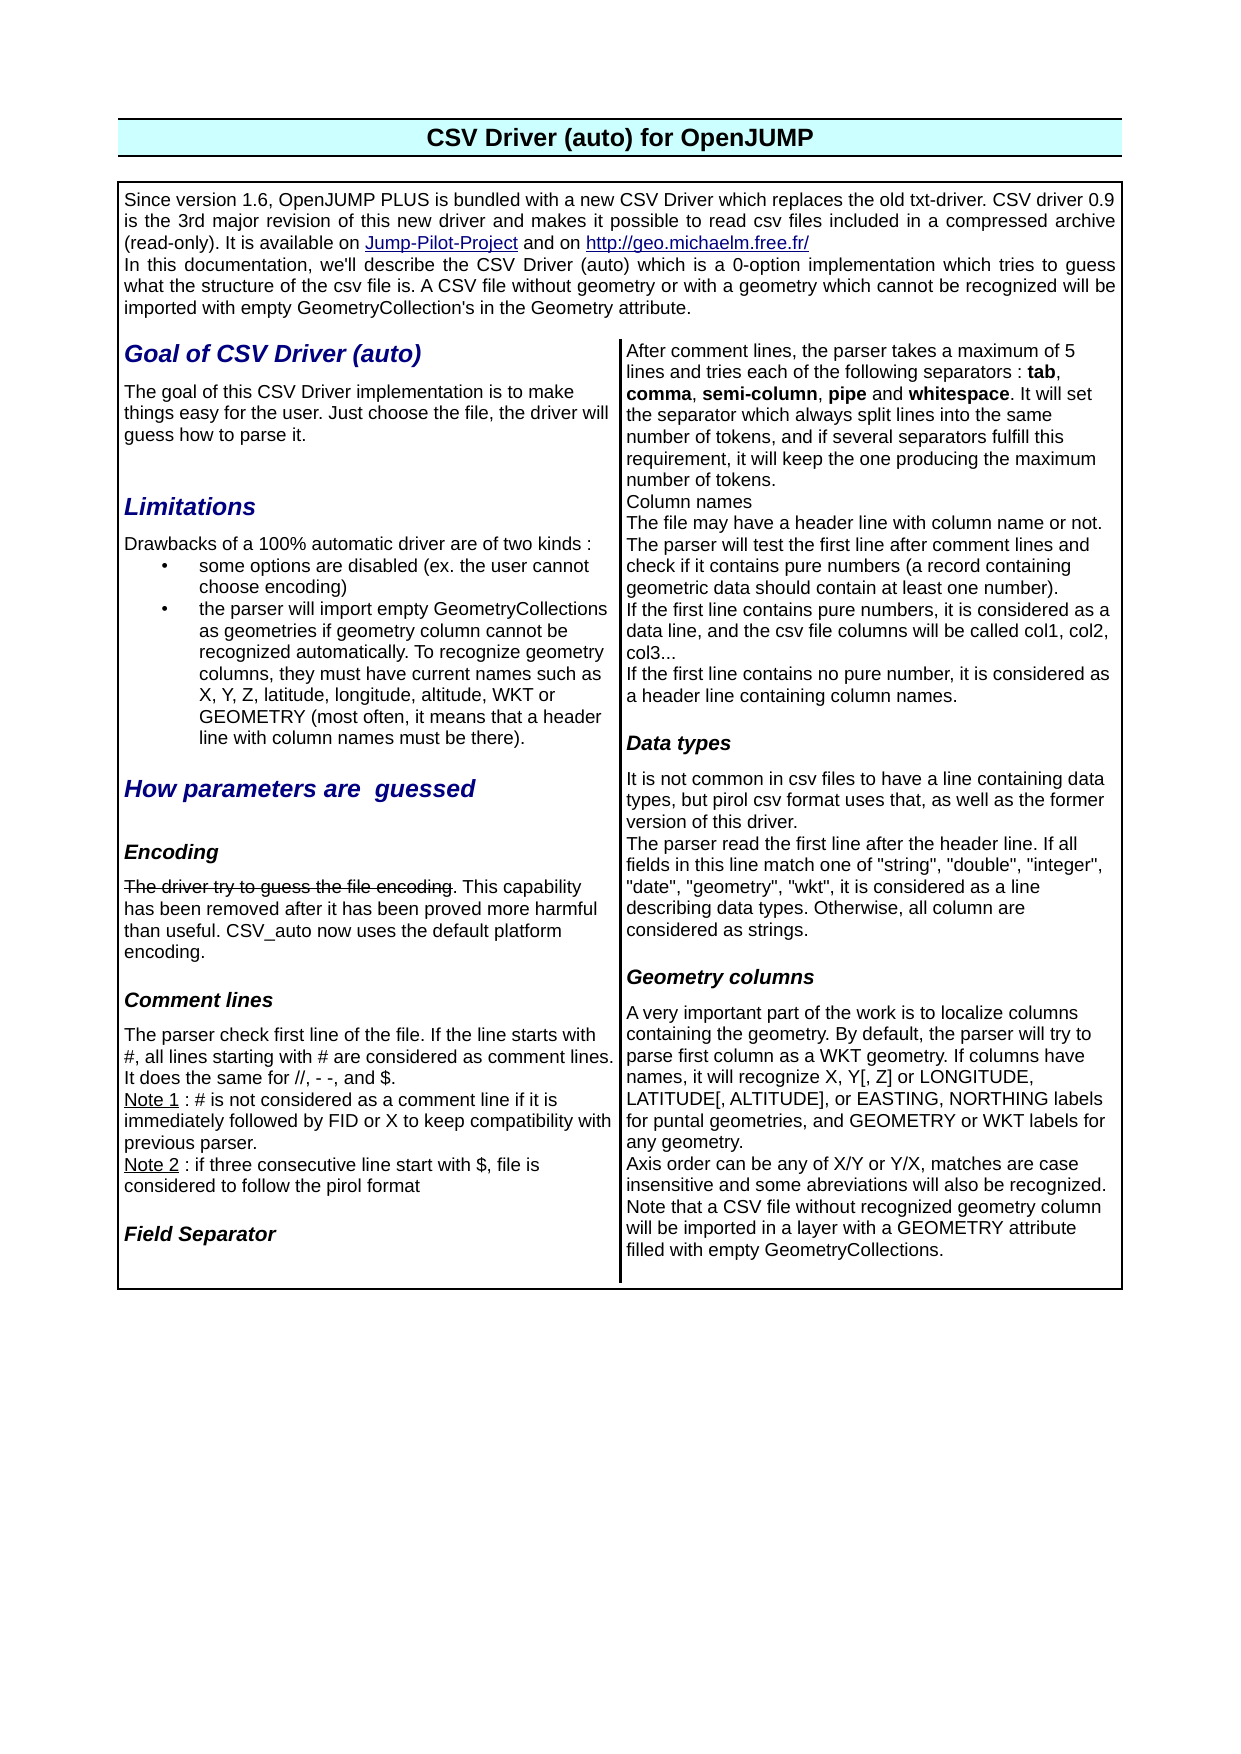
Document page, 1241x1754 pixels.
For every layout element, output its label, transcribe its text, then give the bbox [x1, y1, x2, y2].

table_header Since version 1.6, OpenJUMP PLUS is bundled with a new CSV Driver which replaces the old txt-driver. CSV driver 0.9 is the 3rd major revision of this new driver and makes it possible to read csv files included in a compressed archive (read-only). It is available on Jump-Pilot-Project and on http://geo.michaelm.free.fr/ In this documentation, we'll describe the CSV Driver (auto) which is a 0-option implementation which tries to guess what the structure of the csv file is. A CSV file without geometry or with a geometry which cannot be recognized will be imported with empty GeometryCollection's in the Geometry attribute. Goal of CSV Driver (auto) The goal of this CSV Driver implementation is to make things easy for the user. Just choose the file, the driver will guess how to parse it. Limitations Drawbacks of a 100% automatic driver are of two kinds : some options are disabled (ex. the user cannot choose encoding) the parser will import empty GeometryCollections as geometries if geometry column cannot be recognized automatically. To recognize geometry columns, they must have current names such as X, Y, Z, latitude, longitude, altitude, WKT or GEOMETRY (most often, it means that a header line with column names must be there). How parameters are guessed Encoding The driver try to guess the file encoding. This capability has been removed after it has been proved more harmful than useful. CSV_auto now uses the default platform encoding. Comment lines The parser check first line of the file. If the line starts with #, all lines starting with # are considered as comment lines. It does the same for //, - -, and $. Note 1 : # is not considered as a comment line if it is immediately followed by FID or X to keep compatibility with previous parser. Note 2 : if three consecutive line start with $, file is considered to follow the pirol format Field Separator After comment lines, the parser takes a maximum of 5 lines and tries each of the following separators : tab, comma, semi-column, pipe and whitespace. It will set the separator which always split lines into the same number of tokens, and if several separators fulfill this requirement, it will keep the one producing the maximum number of tokens. Column names The file may have a header line with column name or not. The parser will test the first line after comment lines and check if it contains pure numbers (a record containing geometric data should contain at least one number). If the first line contains pure numbers, it is considered as a data line, and the csv file columns will be called col1, col2, col3... If the first line contains no pure number, it is considered as a header line containing column names. Data types It is not common in csv files to have a line containing data types, but pirol csv format uses that, as well as the former version of this driver. The parser read the first line after the header line. If all fields in this line match one of "string", "double", "integer", "date", "geometry", "wkt", it is considered as a line describing data types. Otherwise, all column are considered as strings. Geometry columns A very important part of the work is to localize columns containing the geometry. By default, the parser will try to parse first column as a WKT geometry. If columns have names, it will recognize X, Y[, Z] or LONGITUDE, LATITUDE[, ALTITUDE], or EASTING, NORTHING labels for puntal geometries, and GEOMETRY or WKT labels for any geometry. Axis order can be any of X/Y or Y/X, matches are case insensitive and some abreviations will also be recognized. Note that a CSV file without recognized geometry column will be imported in a layer with a GEOMETRY attribute filled with empty GeometryCollections. [119, 183, 1121, 1288]
text CSV Driver (auto) for OpenJUMP [118, 120, 1122, 155]
